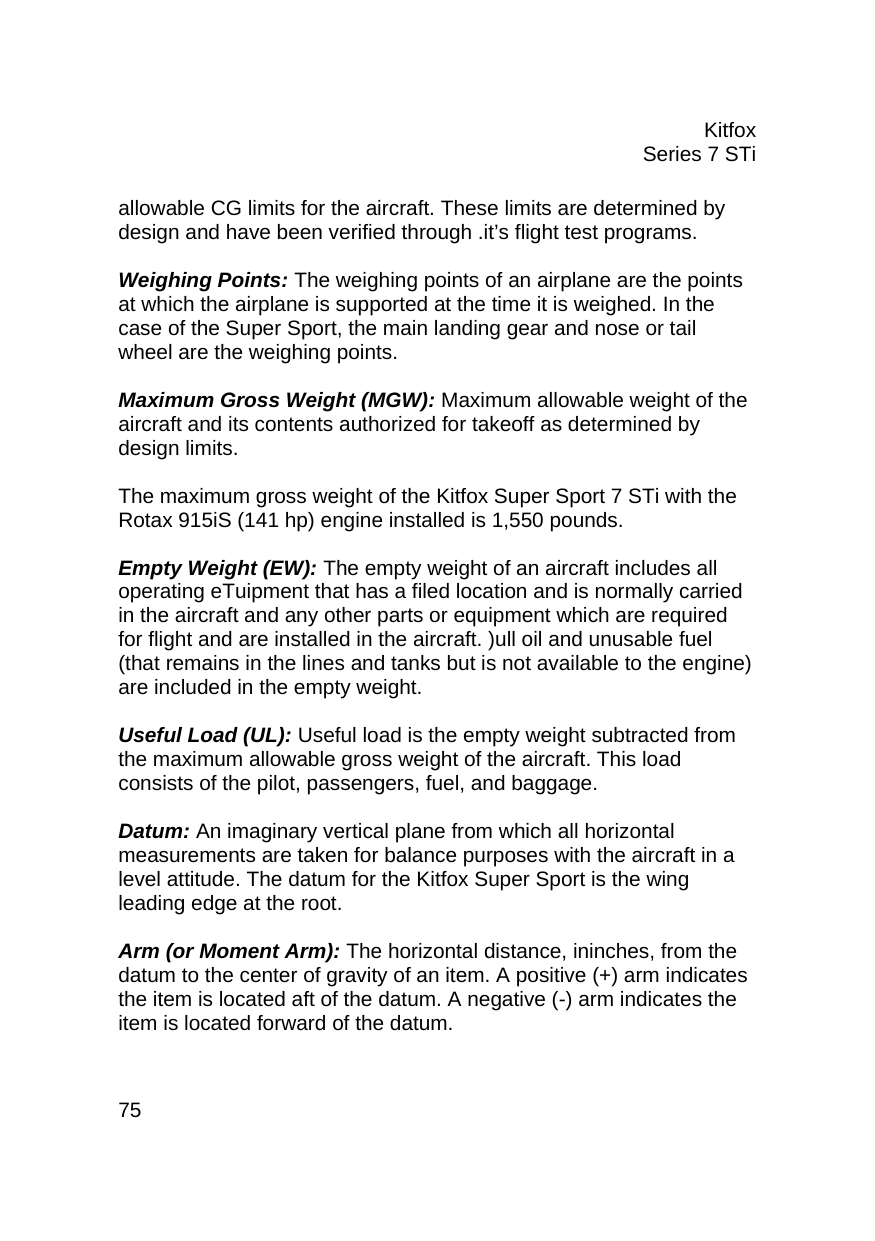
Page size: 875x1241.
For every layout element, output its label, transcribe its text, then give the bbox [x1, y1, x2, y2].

text Empty Weight (EW): The empty weight of an aircraft includes all operating eTuipment that has a filed location and is normally carried in the aircraft and any other parts or equipment which are required for flight and are installed in the aircraft. )ull oil and unusable fuel (that remains in the lines and tanks but is not available to the engine) are included in the empty weight. [118, 555, 756, 699]
text Useful Load (UL): Useful load is the empty weight subtracted from the maximum allowable gross weight of the aircraft. This load consists of the pilot, passengers, fuel, and baggage. [118, 723, 756, 795]
text Maximum Gross Weight (MGW): Maximum allowable weight of the aircraft and its contents authorized for takeoff as determined by design limits. [118, 388, 756, 459]
text Datum: An imaginary vertical plane from which all horizontal measurements are taken for balance purposes with the aircraft in a level attitude. The datum for the Kitfox Super Sport is the wing leading edge at the root. [118, 819, 756, 915]
text allowable CG limits for the aircraft. These limits are determined by design and have been verified through .it’s flight test programs. [118, 196, 756, 244]
text The maximum gross weight of the Kitfox Super Sport 7 STi with the Rotax 915iS (141 hp) engine installed is 1,550 pounds. [118, 483, 756, 531]
text Arm (or Moment Arm): The horizontal distance, ininches, from the datum to the center of gravity of an item. A positive (+) arm indicates the item is located aft of the datum. A negative (-) arm indicates the item is located forward of the datum. [118, 939, 756, 1034]
text Weighing Points: The weighing points of an airplane are the points at which the airplane is supported at the time it is weighed. In the case of the Super Sport, the main landing gear and nose or tail wheel are the weighing points. [118, 268, 756, 364]
